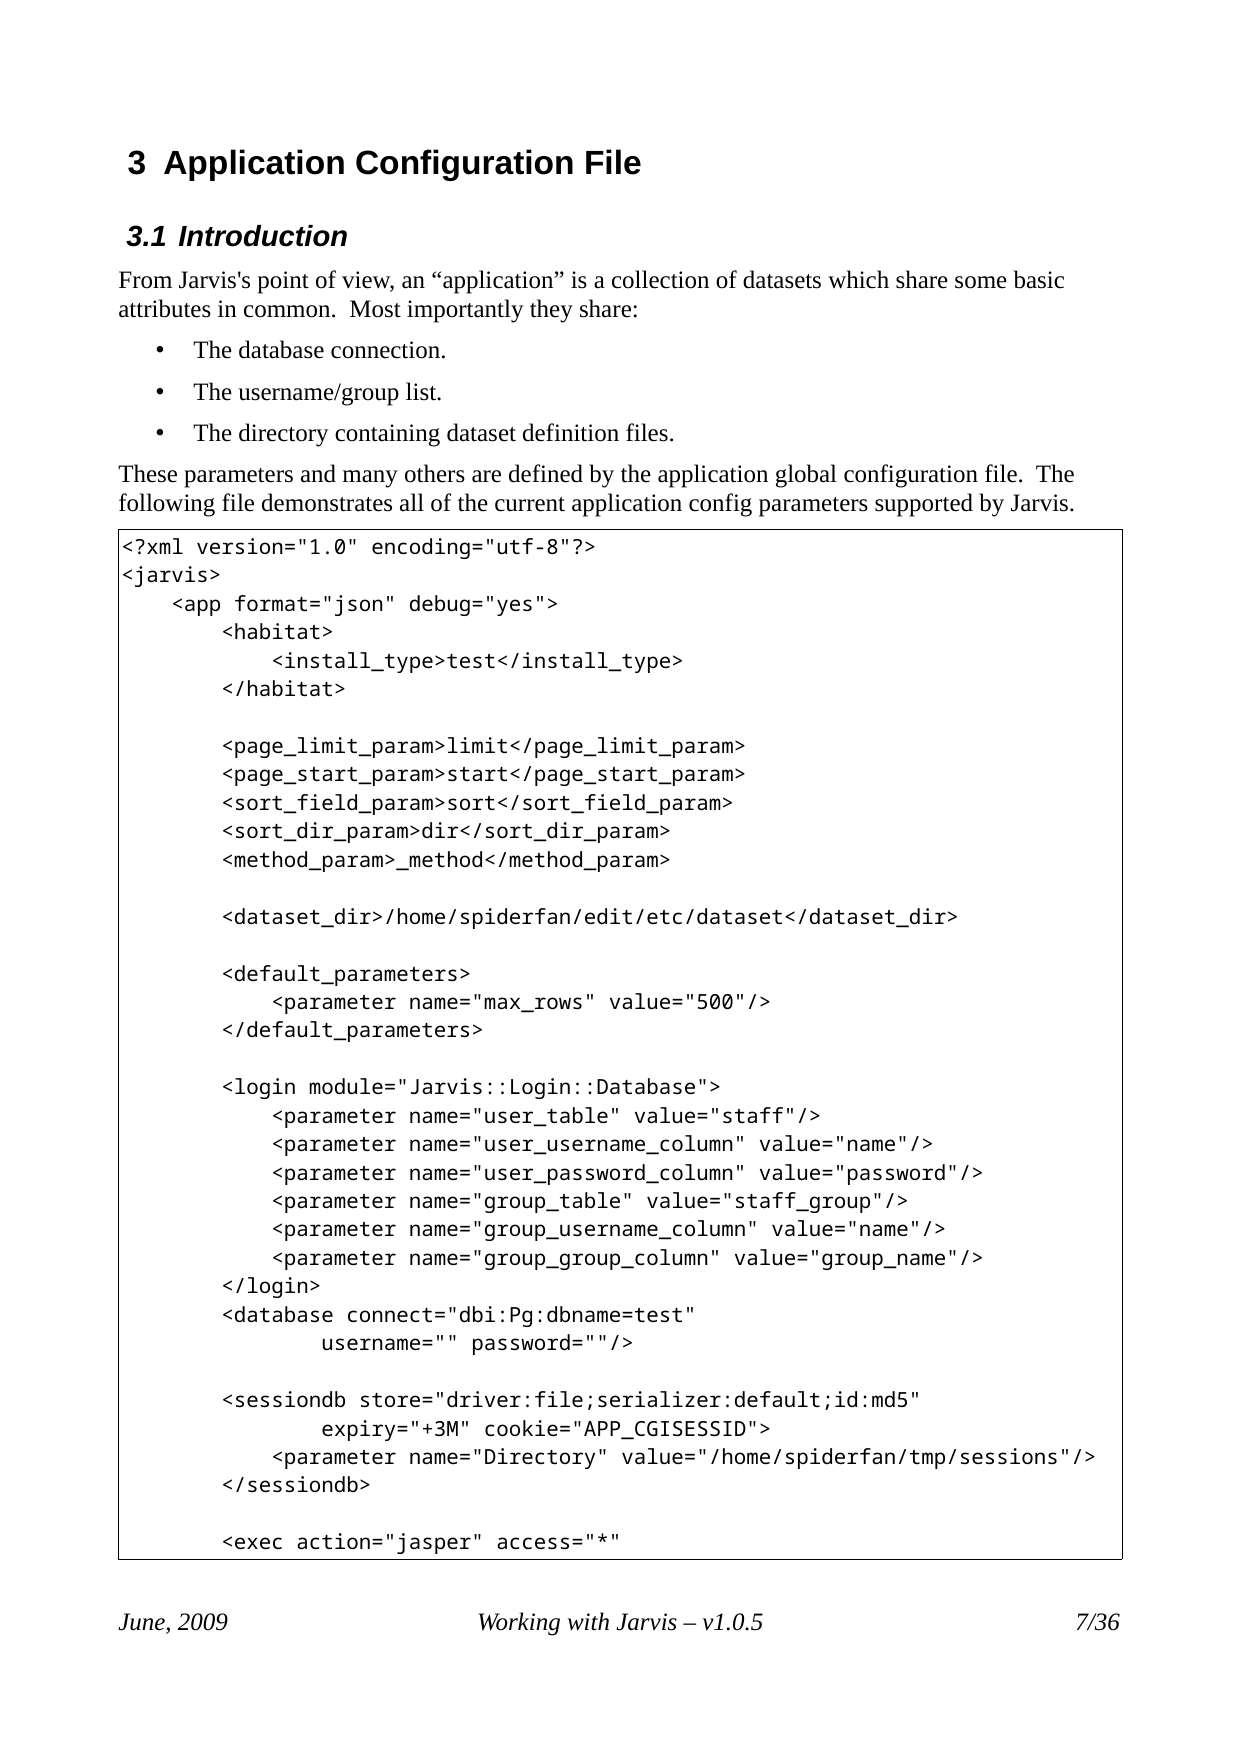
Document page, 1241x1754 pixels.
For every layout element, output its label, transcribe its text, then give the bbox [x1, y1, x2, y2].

text From Jarvis's point of view, an “application” is a collection of datasets which share some basic attributes in common. Most importantly they share: [118, 265, 1122, 323]
text <parameter name="user_table" value="staff"/> [119, 1098, 1122, 1126]
text <sort_dir_param>dir</sort_dir_param> [119, 813, 1122, 842]
text <jarvis> [119, 557, 1122, 586]
text <sort_field_param>sort</sort_field_param> [119, 785, 1122, 813]
text <parameter name="user_username_column" value="name"/> [119, 1126, 1122, 1155]
text <parameter name="group_group_column" value="group_name"/> [119, 1240, 1122, 1268]
text <default_parameters> [119, 956, 1122, 984]
text <install_type>test</install_type> [119, 643, 1122, 671]
text </login> [119, 1268, 1122, 1297]
text <login module="Jarvis::Login::Database"> [119, 1069, 1122, 1098]
text <sessiondb store="driver:file;serializer:default;id:md5" [119, 1382, 1122, 1411]
list The username/group list. [156, 377, 1122, 405]
text <database connect="dbi:Pg:dbname=test" [119, 1297, 1122, 1325]
text <page_start_param>start</page_start_param> [119, 757, 1122, 785]
text <app format="json" debug="yes"> [119, 586, 1122, 614]
list The directory containing dataset definition files. [156, 418, 1122, 447]
text <page_limit_param>limit</page_limit_param> [119, 728, 1122, 757]
text <parameter name="user_password_column" value="password"/> [119, 1155, 1122, 1183]
text <parameter name="group_table" value="staff_group"/> [119, 1183, 1122, 1212]
text These parameters and many others are defined by the application global configuration file. The following file demonstrates all of the current application config parameters supported by Jarvis. [118, 459, 1122, 517]
text <habitat> [119, 614, 1122, 643]
text <parameter name="group_username_column" value="name"/> [119, 1212, 1122, 1240]
text <parameter name="Directory" value="/home/spiderfan/tmp/sessions"/> [119, 1439, 1122, 1467]
text username="" password=""/> [119, 1325, 1122, 1357]
text <dataset_dir>/home/spiderfan/edit/etc/dataset</dataset_dir> [119, 899, 1122, 930]
subtitle Application Configuration File [118, 143, 1122, 182]
text <parameter name="max_rows" value="500"/> [119, 984, 1122, 1012]
list The database connection. [156, 335, 1122, 364]
text expiry="+3M" cookie="APP_CGISESSID"> [119, 1411, 1122, 1439]
text </habitat> [119, 671, 1122, 703]
text </default_parameters> [119, 1012, 1122, 1044]
text <?xml version="1.0" encoding="utf-8"?> [119, 530, 1122, 557]
text <method_param>_method</method_param> [119, 842, 1122, 873]
subtitle Introduction [118, 219, 1122, 253]
text <exec action="jasper" access="*" [119, 1524, 1122, 1559]
text </sessiondb> [119, 1467, 1122, 1499]
